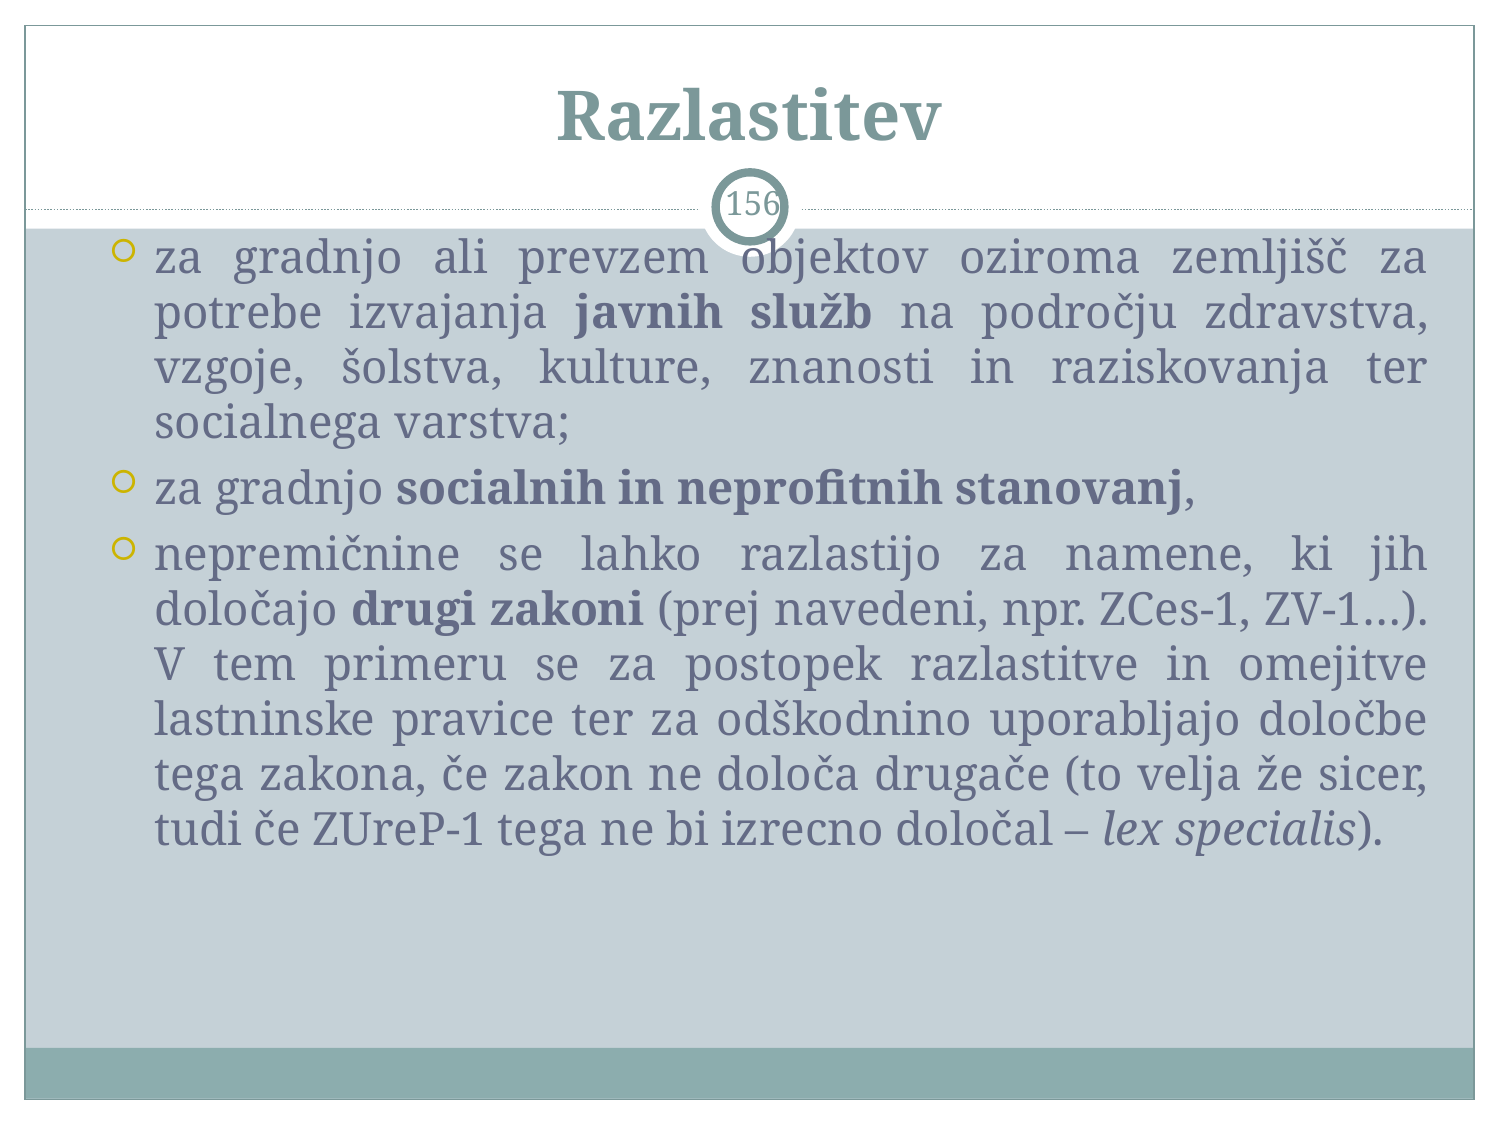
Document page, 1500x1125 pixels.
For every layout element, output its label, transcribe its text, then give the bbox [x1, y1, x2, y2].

text_box [715, 168, 791, 241]
list za gradnjo ali prevzem objektov oziroma zemljišč za potrebe izvajanja javnih služb na področju zdravstva, vzgoje, šolstva, kulture, znanosti in raziskovanja ter socialnega varstva; za gradnjo socialnih in neprofitnih stanovanj, nepremičnine se lahko razlastijo za namene, ki jih določajo drugi zakoni (prej navedeni, npr. ZCes-1, ZV-1…). V tem primeru se za postopek razlastitve in omejitve lastninske pravice ter za odškodnino uporabljajo določbe tega zakona, če zakon ne določa drugače (to velja že sicer, tudi če ZUreP-1 tega ne bi izrecno določal – lex specialis). [49, 220, 1445, 1074]
title Razlastitev [49, 37, 1450, 162]
